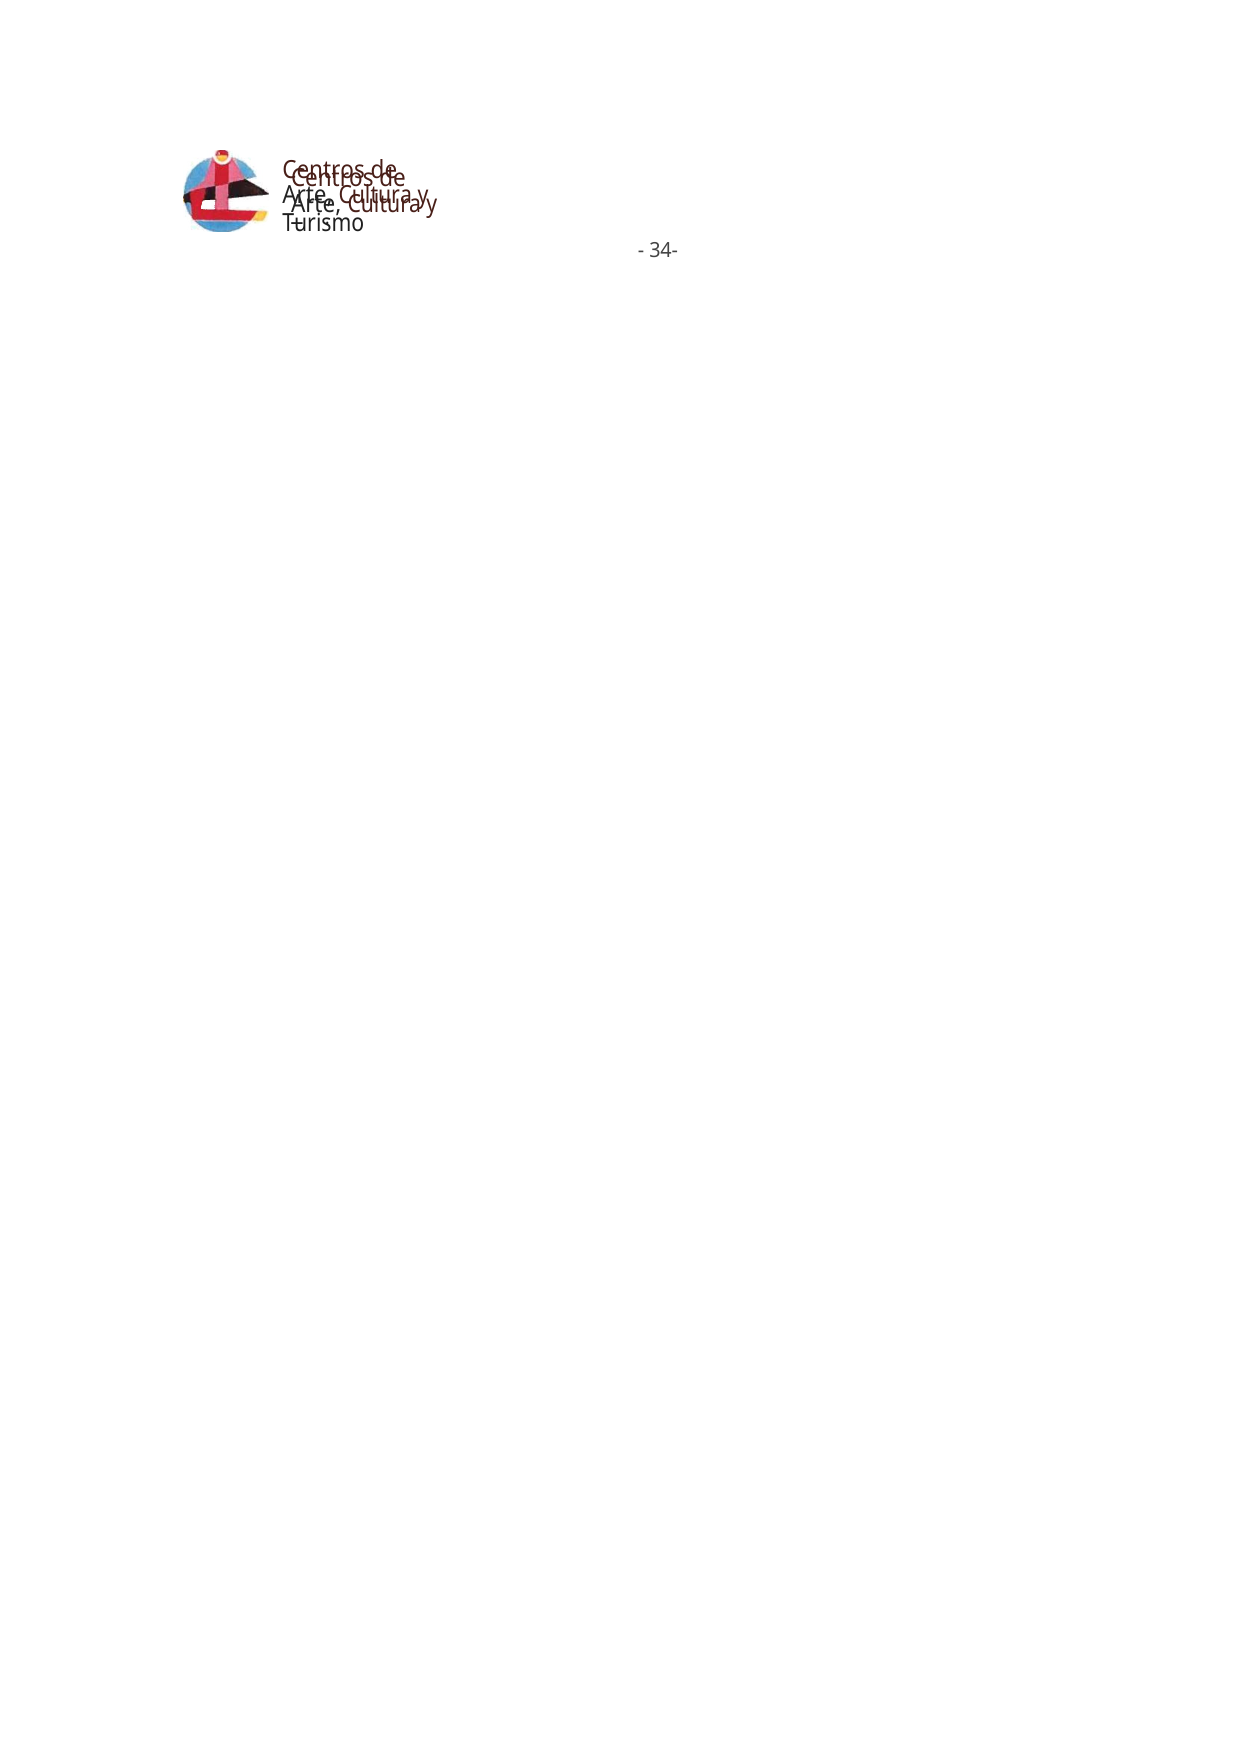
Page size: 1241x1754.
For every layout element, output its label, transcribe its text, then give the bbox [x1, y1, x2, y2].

text - 34- [2, 235, 678, 264]
picture [183, 150, 269, 232]
